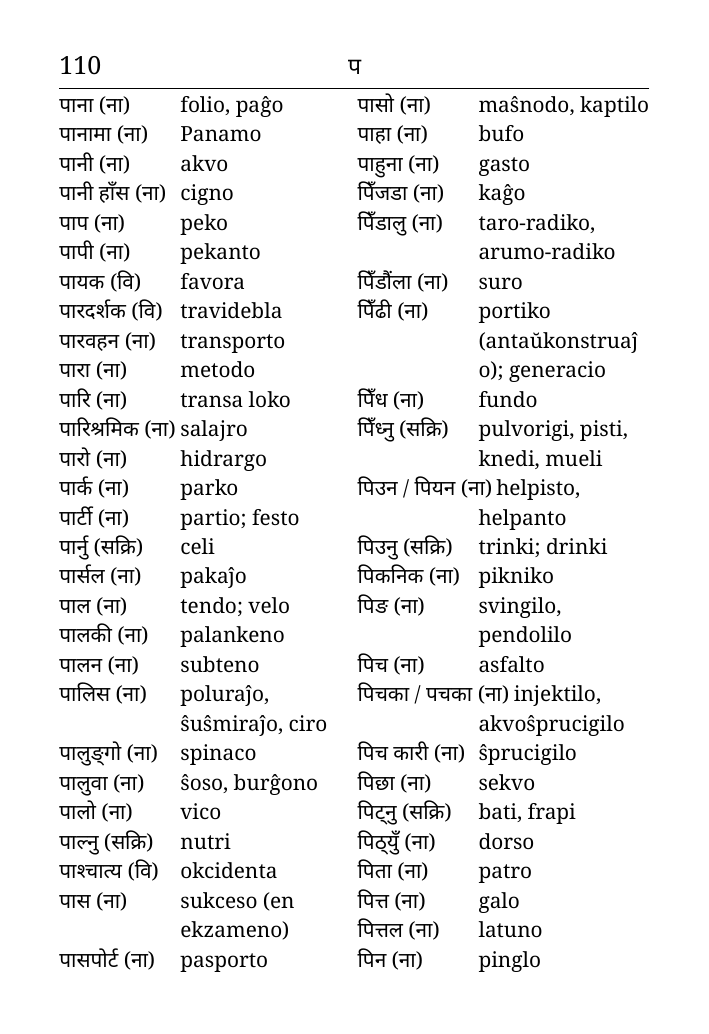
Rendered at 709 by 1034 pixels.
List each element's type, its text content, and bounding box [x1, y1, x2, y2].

text पिकनिक (ना) pikniko [357, 560, 649, 590]
text पिट्नु (सक्रि) bati, frapi [357, 796, 649, 826]
text पिच कारी (ना) ŝprucigilo [357, 737, 649, 767]
text पिउनु (सक्रि) trinki; drinki [357, 531, 649, 560]
text पालकी (ना) palankeno [59, 619, 351, 649]
text पार्सल (ना) pakaĵo [59, 560, 351, 590]
text पार्नु (सक्रि) celi [59, 531, 351, 560]
text पिँडालु (ना) taro-radiko, arumo-radiko [357, 207, 649, 266]
text पार्टी (ना) partio; festo [59, 501, 351, 531]
text पिँजडा (ना) kaĝo [357, 177, 649, 207]
text पाप (ना) peko [59, 207, 351, 236]
text पारो (ना) hidrargo [59, 442, 351, 472]
text पाल्नु (सक्रि) nutri [59, 826, 351, 855]
text पित्त (ना) galo [357, 884, 649, 914]
text पिछा (ना) sekvo [357, 767, 649, 796]
text पारा (ना) metodo [59, 354, 351, 383]
text पानी हाँस (ना) cigno [59, 177, 351, 207]
text पालन (ना) subteno [59, 649, 351, 678]
text पिङ (ना) svingilo, pendolilo [357, 590, 649, 649]
text पार्क (ना) parko [59, 472, 351, 501]
text पिँढी (ना) portiko (antaŭkonstruaĵo); generacio [357, 295, 649, 383]
text पिन (ना) pinglo [357, 943, 649, 973]
text पिता (ना) patro [357, 855, 649, 884]
text पाश्‍चात्य (वि) okcidenta [59, 855, 351, 884]
text पिँडौंला (ना) suro [357, 266, 649, 295]
text पायक (वि) favora [59, 266, 351, 295]
text पानी (ना) akvo [59, 148, 351, 177]
text पिँध (ना) fundo [357, 383, 649, 413]
text पारि (ना) transa loko [59, 383, 351, 413]
text पाल (ना) tendo; velo [59, 590, 351, 619]
text पिउन / पियन (ना) helpisto, helpanto [357, 472, 649, 531]
text पारदर्शक (वि) travidebla [59, 295, 351, 324]
text पित्तल (ना) latuno [357, 914, 649, 943]
text पिँध्नु (सक्रि) pulvorigi, pisti, knedi, mueli [357, 413, 649, 472]
text पिच (ना) asfalto [357, 649, 649, 678]
text पालो (ना) vico [59, 796, 351, 826]
text पालुङ्गो (ना) spinaco [59, 737, 351, 767]
text पासपोर्ट (ना) pasporto [59, 943, 351, 973]
text पिठ्युँ (ना) dorso [357, 826, 649, 855]
text पानामा (ना) Panamo [59, 118, 351, 148]
text पाहा (ना) bufo [357, 118, 649, 148]
text पाना (ना) folio, paĝo [59, 89, 351, 118]
text पारवहन (ना) transporto [59, 324, 351, 354]
text पाहुना (ना) gasto [357, 148, 649, 177]
text पास (ना) sukceso (en ekzameno) [59, 884, 351, 943]
text पालुवा (ना) ŝoso, burĝono [59, 767, 351, 796]
text पिचका / पचका (ना) injektilo, akvoŝprucigilo [357, 678, 649, 737]
text पासो (ना) maŝnodo, kaptilo [357, 89, 649, 118]
text पारिश्रमिक (ना) salajro [59, 413, 351, 442]
text पालिस (ना) poluraĵo, ŝuŝmiraĵo, ciro [59, 678, 351, 737]
text पापी (ना) pekanto [59, 236, 351, 266]
